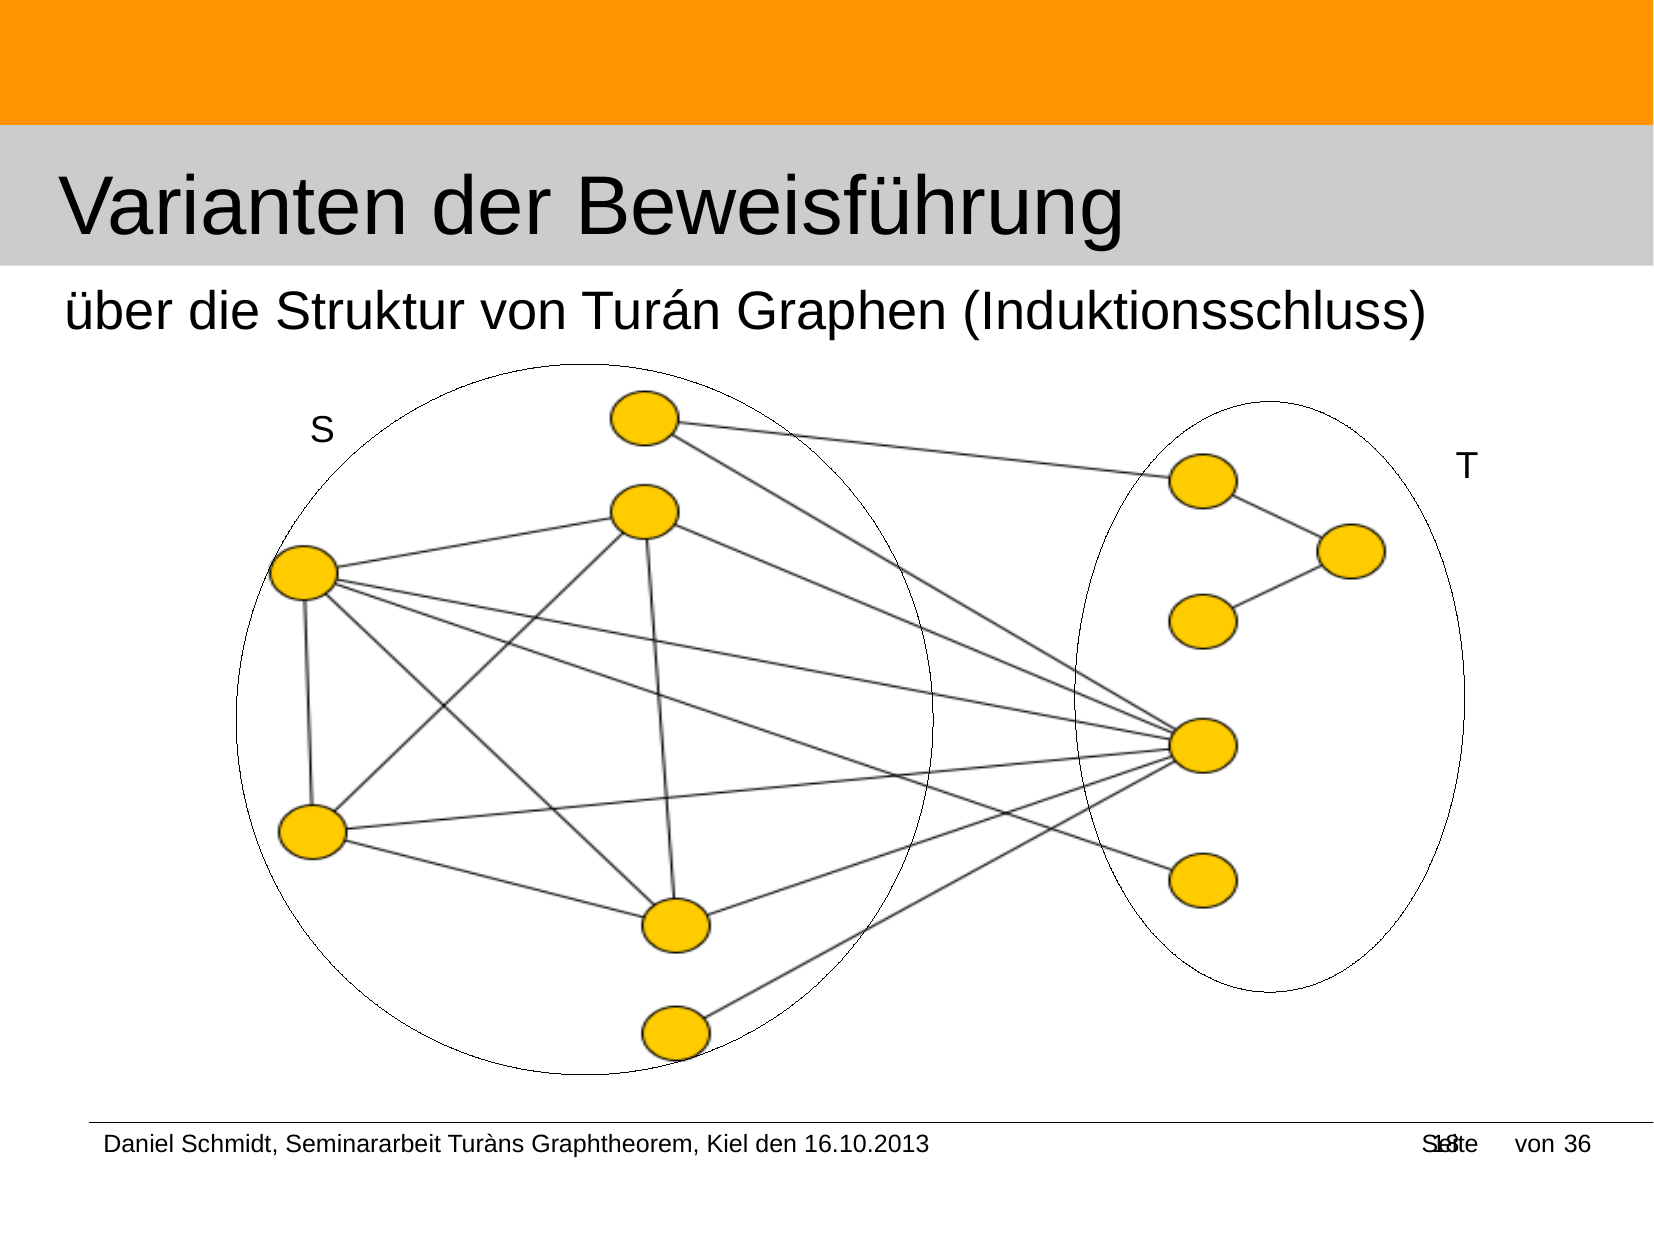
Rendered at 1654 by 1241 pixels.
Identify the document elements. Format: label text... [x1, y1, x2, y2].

text_box 36 [1549, 1121, 1654, 1193]
text_box S [295, 401, 350, 459]
picture [236, 364, 1418, 1087]
text_box [1416, 1122, 1549, 1165]
text_box Daniel Schmidt, Seminararbeit Turàns Graphtheorem, Kiel den 16.10.2013 [88, 1122, 975, 1165]
title Varianten der Beweisführung [50, 143, 1359, 260]
title über die Struktur von Turán Graphen (Induktionsschluss) [56, 238, 1571, 349]
text_box Seite [1406, 1122, 1416, 1165]
text_box T [1440, 437, 1494, 494]
